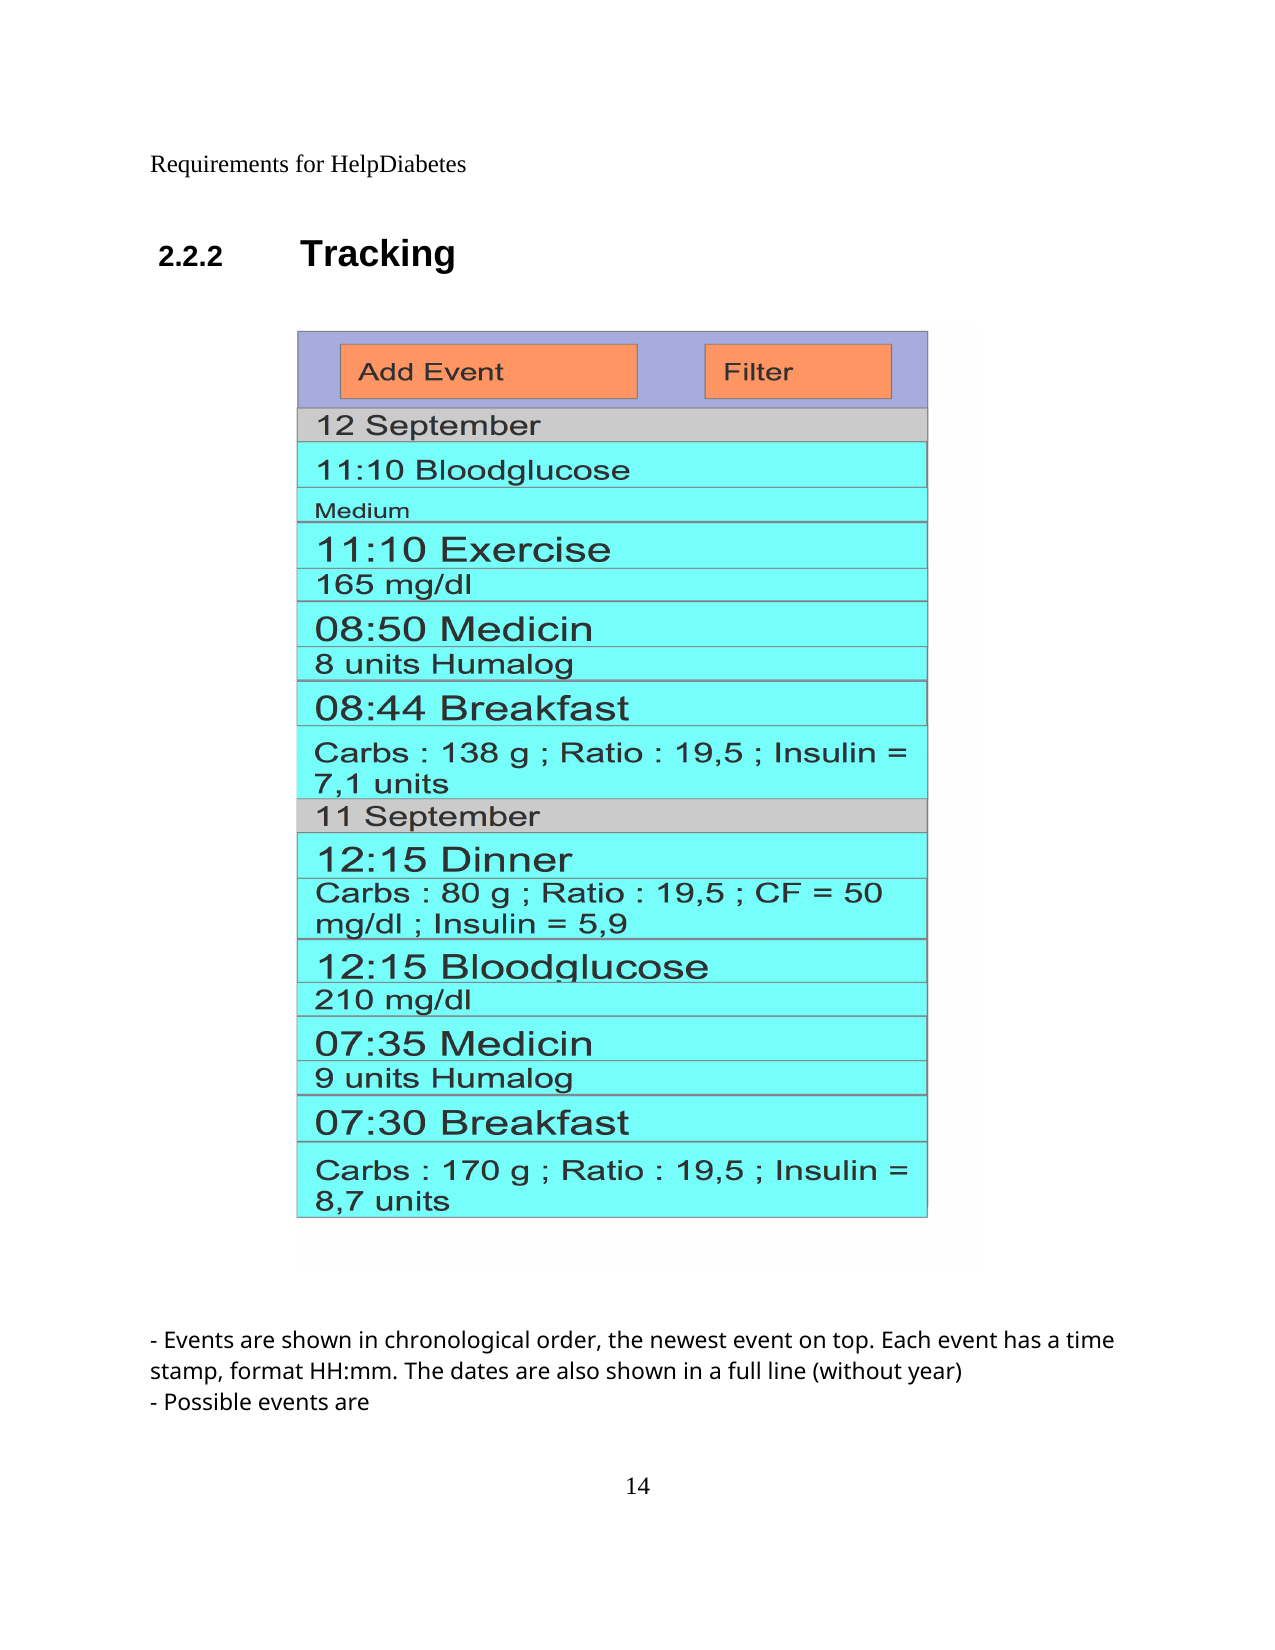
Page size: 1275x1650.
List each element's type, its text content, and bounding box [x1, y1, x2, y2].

text - Events are shown in chronological order, the newest event on top. Each event has a time stamp, format HH:mm. The dates are also shown in a full line (without year) [150, 1324, 1125, 1386]
picture [296, 326, 979, 1271]
subtitle Tracking [150, 232, 1125, 274]
text - Possible events are [150, 1386, 1125, 1417]
